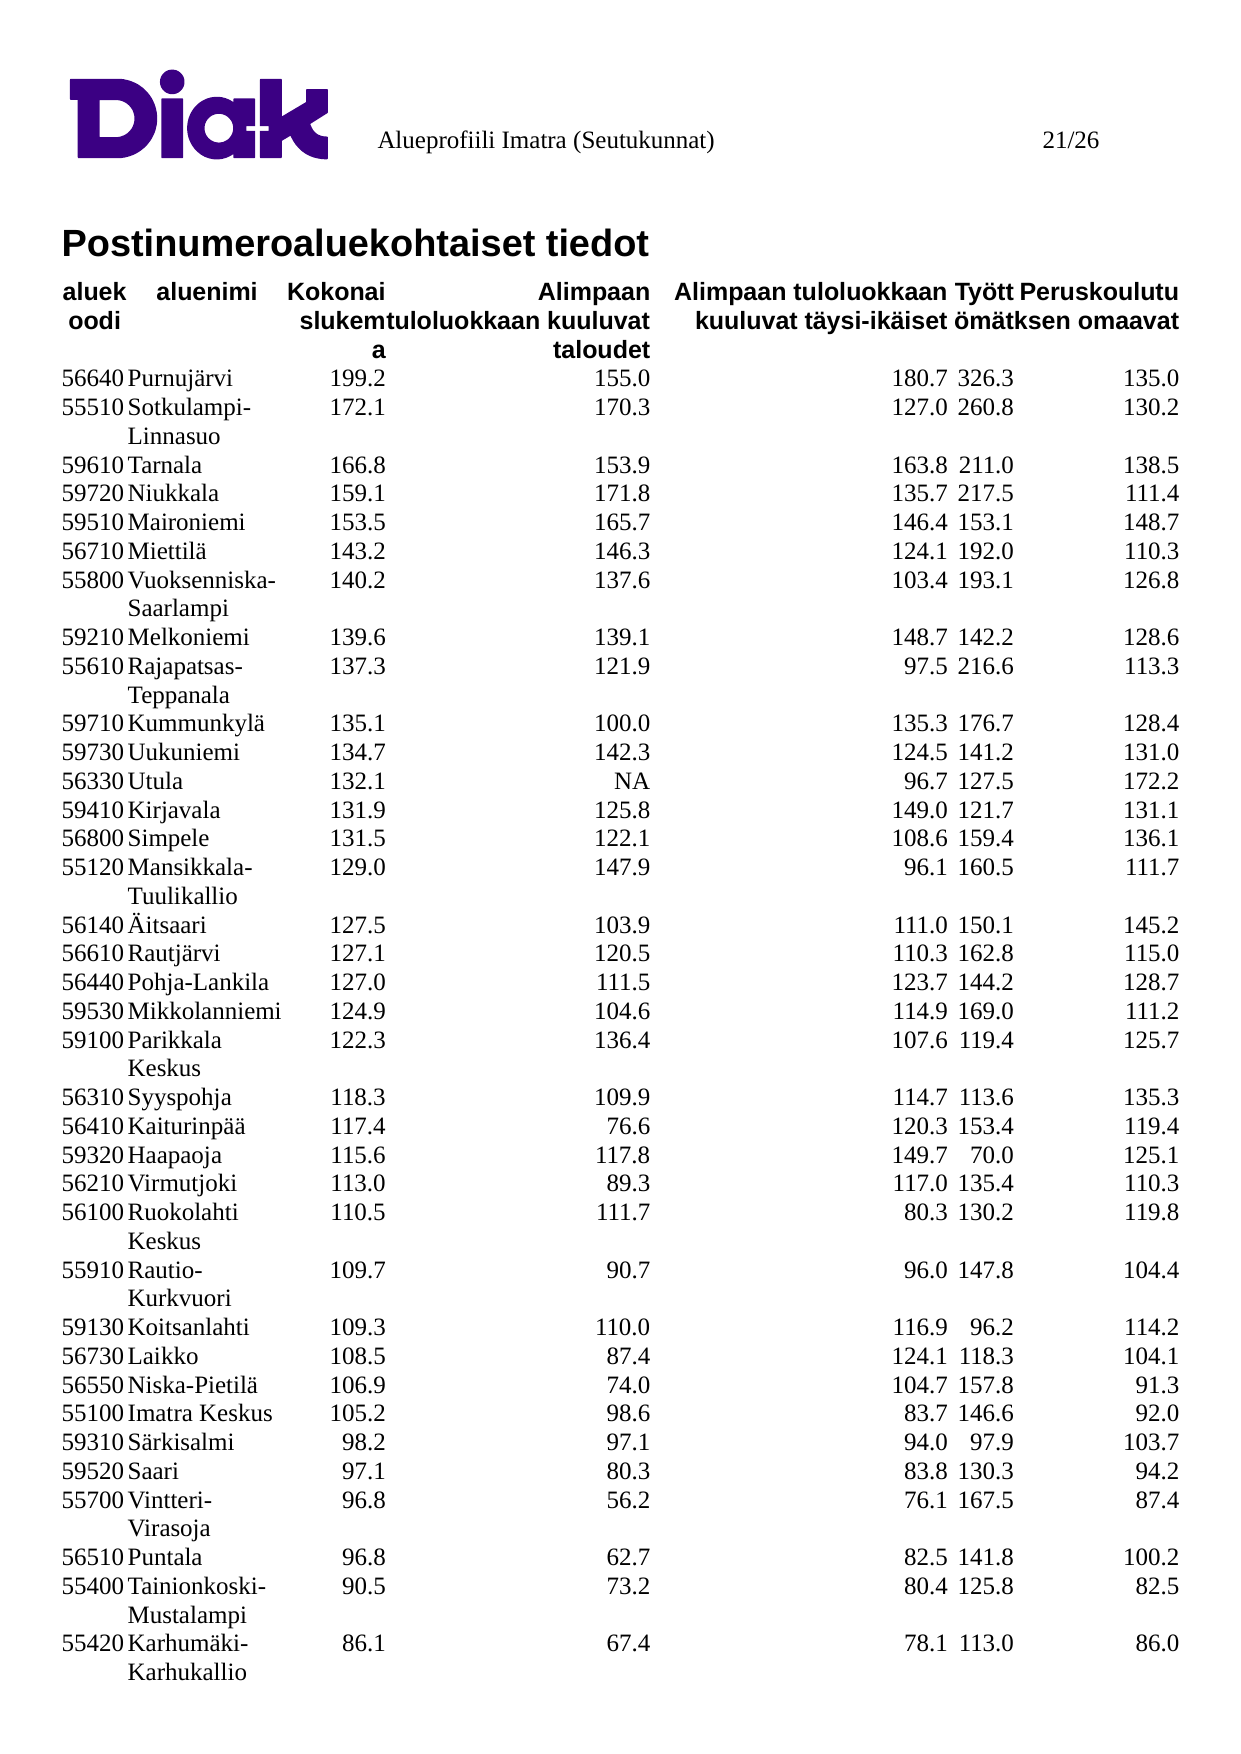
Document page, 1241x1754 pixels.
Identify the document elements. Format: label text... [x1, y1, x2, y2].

table_cell 67.4 [385, 1629, 650, 1686]
subtitle Postinumeroaluekohtaiset tiedot [61, 221, 1179, 265]
table_cell 59710 [61, 709, 127, 737]
table_cell 55420 [61, 1629, 127, 1686]
table_cell Mansikkala-Tuulikallio [128, 852, 286, 910]
table_cell 135.0 [1014, 364, 1179, 392]
table_cell 132.1 [286, 766, 385, 795]
table_cell 149.7 [650, 1140, 948, 1168]
table_cell 56710 [61, 536, 127, 565]
table_cell 136.4 [385, 1025, 650, 1082]
table_cell Vintteri-Virasoja [128, 1485, 286, 1542]
table_cell 110.3 [1014, 1169, 1179, 1197]
table_cell 139.6 [286, 622, 385, 651]
table_cell 139.1 [385, 622, 650, 651]
table_cell Kummunkylä [128, 709, 286, 737]
table_cell 153.1 [948, 507, 1014, 536]
table_cell 120.3 [650, 1111, 948, 1140]
table_cell 125.1 [1014, 1140, 1179, 1168]
table_cell 59730 [61, 737, 127, 766]
table_cell 55120 [61, 852, 127, 910]
table_cell 86.1 [286, 1629, 385, 1686]
table_cell 119.8 [1014, 1197, 1179, 1255]
table_cell 115.0 [1014, 939, 1179, 967]
table_cell 55700 [61, 1485, 127, 1542]
table_cell 150.1 [948, 910, 1014, 938]
table_cell 80.4 [650, 1571, 948, 1628]
table_cell 70.0 [948, 1140, 1014, 1168]
table_cell 108.6 [650, 824, 948, 852]
table_cell 199.2 [286, 364, 385, 392]
table_cell 74.0 [385, 1370, 650, 1398]
table_cell 165.7 [385, 507, 650, 536]
table_cell Rautjärvi [128, 939, 286, 967]
table_cell 55100 [61, 1399, 127, 1427]
table_header aluekoodi [61, 277, 127, 363]
table_cell 109.7 [286, 1255, 385, 1312]
table_cell 87.4 [1014, 1485, 1179, 1542]
table_cell Särkisalmi [128, 1427, 286, 1456]
table_cell Uukuniemi [128, 737, 286, 766]
table_cell 94.2 [1014, 1456, 1179, 1485]
table_cell 59320 [61, 1140, 127, 1168]
table_cell 121.7 [948, 795, 1014, 823]
table_cell 59510 [61, 507, 127, 536]
table_cell 111.4 [1014, 479, 1179, 507]
table_cell Äitsaari [128, 910, 286, 938]
table_cell 56730 [61, 1341, 127, 1370]
table_cell 104.4 [1014, 1255, 1179, 1312]
table_cell 59310 [61, 1427, 127, 1456]
table_cell Puntala [128, 1542, 286, 1571]
table_cell 127.0 [286, 967, 385, 996]
table_cell 56310 [61, 1082, 127, 1111]
table_cell 122.3 [286, 1025, 385, 1082]
table_cell 82.5 [1014, 1571, 1179, 1628]
table_cell 124.1 [650, 1341, 948, 1370]
table_cell 159.4 [948, 824, 1014, 852]
table_header Työttömät [948, 277, 1014, 363]
table_cell 91.3 [1014, 1370, 1179, 1398]
table_cell 114.7 [650, 1082, 948, 1111]
table_header aluenimi [128, 277, 286, 363]
table_cell 59520 [61, 1456, 127, 1485]
table_cell 131.0 [1014, 737, 1179, 766]
table_cell 113.0 [948, 1629, 1014, 1686]
table_cell 153.5 [286, 507, 385, 536]
table_cell 119.4 [1014, 1111, 1179, 1140]
table_cell 149.0 [650, 795, 948, 823]
table_cell 117.4 [286, 1111, 385, 1140]
table_cell 110.0 [385, 1312, 650, 1341]
table_cell Niska-Pietilä [128, 1370, 286, 1398]
table_header Alimpaan tuloluokkaan kuuluvat täysi-ikäiset [650, 277, 948, 363]
table_cell 155.0 [385, 364, 650, 392]
table_cell 109.3 [286, 1312, 385, 1341]
table_cell 110.3 [1014, 536, 1179, 565]
table_cell 117.0 [650, 1169, 948, 1197]
table_cell 56.2 [385, 1485, 650, 1542]
table_cell 111.7 [1014, 852, 1179, 910]
table_cell 56510 [61, 1542, 127, 1571]
table_cell Virmutjoki [128, 1169, 286, 1197]
table_cell 163.8 [650, 450, 948, 478]
table_cell Kaiturinpää [128, 1111, 286, 1140]
table_cell 118.3 [286, 1082, 385, 1111]
table_cell 180.7 [650, 364, 948, 392]
table_cell 176.7 [948, 709, 1014, 737]
table_cell 105.2 [286, 1399, 385, 1427]
table_cell 83.8 [650, 1456, 948, 1485]
table_cell 138.5 [1014, 450, 1179, 478]
table_cell 111.0 [650, 910, 948, 938]
table_cell 96.2 [948, 1312, 1014, 1341]
table_cell 59410 [61, 795, 127, 823]
table_cell 59100 [61, 1025, 127, 1082]
table_cell 142.3 [385, 737, 650, 766]
table_cell 103.7 [1014, 1427, 1179, 1456]
table_cell 109.9 [385, 1082, 650, 1111]
table_cell 130.3 [948, 1456, 1014, 1485]
table_cell 121.9 [385, 651, 650, 708]
table_cell 56640 [61, 364, 127, 392]
table_cell 130.2 [948, 1197, 1014, 1255]
table_cell 80.3 [385, 1456, 650, 1485]
table_cell 104.7 [650, 1370, 948, 1398]
table_cell Purnujärvi [128, 364, 286, 392]
table_cell 145.2 [1014, 910, 1179, 938]
table_cell Simpele [128, 824, 286, 852]
table_cell 111.5 [385, 967, 650, 996]
table_cell 170.3 [385, 392, 650, 450]
table_cell 127.0 [650, 392, 948, 450]
table_cell Kirjavala [128, 795, 286, 823]
table_cell 111.7 [385, 1197, 650, 1255]
table_cell 82.5 [650, 1542, 948, 1571]
table_cell 153.9 [385, 450, 650, 478]
table_cell 172.2 [1014, 766, 1179, 795]
table_cell 55400 [61, 1571, 127, 1628]
table_cell 110.5 [286, 1197, 385, 1255]
table_cell 55510 [61, 392, 127, 450]
table_cell 127.5 [286, 910, 385, 938]
table_cell 59130 [61, 1312, 127, 1341]
table_cell 103.9 [385, 910, 650, 938]
table_cell 113.6 [948, 1082, 1014, 1111]
table_cell 96.0 [650, 1255, 948, 1312]
table_cell 97.1 [286, 1456, 385, 1485]
table_cell 166.8 [286, 450, 385, 478]
table_cell 146.4 [650, 507, 948, 536]
table_cell 100.0 [385, 709, 650, 737]
table_cell Laikko [128, 1341, 286, 1370]
table_cell Miettilä [128, 536, 286, 565]
table_cell Haapaoja [128, 1140, 286, 1168]
table_cell 135.7 [650, 479, 948, 507]
table_cell 123.7 [650, 967, 948, 996]
table_cell 90.7 [385, 1255, 650, 1312]
table_cell 100.2 [1014, 1542, 1179, 1571]
table_cell 192.0 [948, 536, 1014, 565]
table_cell 59530 [61, 996, 127, 1025]
table_cell 76.6 [385, 1111, 650, 1140]
table_cell 59720 [61, 479, 127, 507]
table_cell 113.3 [1014, 651, 1179, 708]
table_cell 216.6 [948, 651, 1014, 708]
table_cell 119.4 [948, 1025, 1014, 1082]
table_cell 107.6 [650, 1025, 948, 1082]
table_cell Sotkulampi-Linnasuo [128, 392, 286, 450]
table_cell Karhumäki-Karhukallio [128, 1629, 286, 1686]
table_cell 111.2 [1014, 996, 1179, 1025]
table_cell 169.0 [948, 996, 1014, 1025]
table_cell 141.2 [948, 737, 1014, 766]
table_cell Maironiemi [128, 507, 286, 536]
table_cell 94.0 [650, 1427, 948, 1456]
table_cell 171.8 [385, 479, 650, 507]
table_cell 135.3 [1014, 1082, 1179, 1111]
table_cell 159.1 [286, 479, 385, 507]
table_cell 55610 [61, 651, 127, 708]
table_cell 98.2 [286, 1427, 385, 1456]
table_cell Vuoksenniska-Saarlampi [128, 565, 286, 622]
table_cell 131.5 [286, 824, 385, 852]
table_cell 125.7 [1014, 1025, 1179, 1082]
table_cell 98.6 [385, 1399, 650, 1427]
table_cell 56550 [61, 1370, 127, 1398]
table_cell 56440 [61, 967, 127, 996]
table_cell 153.4 [948, 1111, 1014, 1140]
table_cell Melkoniemi [128, 622, 286, 651]
table_cell 147.9 [385, 852, 650, 910]
table_cell 97.9 [948, 1427, 1014, 1456]
table_cell 90.5 [286, 1571, 385, 1628]
table_cell 114.9 [650, 996, 948, 1025]
table_cell 96.8 [286, 1542, 385, 1571]
table_cell 96.8 [286, 1485, 385, 1542]
table_cell 56210 [61, 1169, 127, 1197]
table_cell 146.3 [385, 536, 650, 565]
table_cell 108.5 [286, 1341, 385, 1370]
table_cell 56610 [61, 939, 127, 967]
table_cell 125.8 [948, 1571, 1014, 1628]
table_cell Tainionkoski-Mustalampi [128, 1571, 286, 1628]
table_cell 89.3 [385, 1169, 650, 1197]
table_cell 103.4 [650, 565, 948, 622]
table_cell 83.7 [650, 1399, 948, 1427]
table_cell 56140 [61, 910, 127, 938]
table_cell 129.0 [286, 852, 385, 910]
table_cell 137.6 [385, 565, 650, 622]
table_cell 55800 [61, 565, 127, 622]
table_cell Parikkala Keskus [128, 1025, 286, 1082]
table_cell 97.5 [650, 651, 948, 708]
table_cell 137.3 [286, 651, 385, 708]
table_cell 157.8 [948, 1370, 1014, 1398]
table_cell Saari [128, 1456, 286, 1485]
table_cell 126.8 [1014, 565, 1179, 622]
table_cell 141.8 [948, 1542, 1014, 1571]
table_cell 59610 [61, 450, 127, 478]
table_cell 124.9 [286, 996, 385, 1025]
table_cell 148.7 [1014, 507, 1179, 536]
table_cell 127.5 [948, 766, 1014, 795]
table_cell 55910 [61, 1255, 127, 1312]
table_cell 131.1 [1014, 795, 1179, 823]
table_cell 124.1 [650, 536, 948, 565]
table_cell 128.7 [1014, 967, 1179, 996]
table_cell 62.7 [385, 1542, 650, 1571]
table_cell 144.2 [948, 967, 1014, 996]
table_cell 136.1 [1014, 824, 1179, 852]
table_cell 104.6 [385, 996, 650, 1025]
table_cell 97.1 [385, 1427, 650, 1456]
table_cell 92.0 [1014, 1399, 1179, 1427]
table_cell 56410 [61, 1111, 127, 1140]
table_cell 56800 [61, 824, 127, 852]
table_cell 110.3 [650, 939, 948, 967]
table_cell 128.6 [1014, 622, 1179, 651]
table_cell 122.1 [385, 824, 650, 852]
table_header Kokonaislukema [286, 277, 385, 363]
table_cell 104.1 [1014, 1341, 1179, 1370]
table_cell Ruokolahti Keskus [128, 1197, 286, 1255]
table_cell 87.4 [385, 1341, 650, 1370]
table_cell Tarnala [128, 450, 286, 478]
table_cell 113.0 [286, 1169, 385, 1197]
table_cell 167.5 [948, 1485, 1014, 1542]
table_cell 162.8 [948, 939, 1014, 967]
table_header Alimpaan tuloluokkaan kuuluvat taloudet [385, 277, 650, 363]
table_cell 135.3 [650, 709, 948, 737]
table_cell 193.1 [948, 565, 1014, 622]
table_cell 134.7 [286, 737, 385, 766]
table_cell 146.6 [948, 1399, 1014, 1427]
table_cell NA [385, 766, 650, 795]
table_cell Syyspohja [128, 1082, 286, 1111]
table_cell 124.5 [650, 737, 948, 766]
table_cell 130.2 [1014, 392, 1179, 450]
table_cell Rajapatsas-Teppanala [128, 651, 286, 708]
table_cell Niukkala [128, 479, 286, 507]
table_cell 118.3 [948, 1341, 1014, 1370]
table_cell 140.2 [286, 565, 385, 622]
table_cell 115.6 [286, 1140, 385, 1168]
table_cell Rautio-Kurkvuori [128, 1255, 286, 1312]
table_cell 172.1 [286, 392, 385, 450]
table_cell 127.1 [286, 939, 385, 967]
table_cell Utula [128, 766, 286, 795]
table_cell 76.1 [650, 1485, 948, 1542]
table_cell 128.4 [1014, 709, 1179, 737]
table_cell 80.3 [650, 1197, 948, 1255]
table_cell 125.8 [385, 795, 650, 823]
table_cell 73.2 [385, 1571, 650, 1628]
table_cell Pohja-Lankila [128, 967, 286, 996]
table_cell 106.9 [286, 1370, 385, 1398]
table_cell 120.5 [385, 939, 650, 967]
table_cell 326.3 [948, 364, 1014, 392]
table_cell 147.8 [948, 1255, 1014, 1312]
table_cell 96.7 [650, 766, 948, 795]
table_cell 135.4 [948, 1169, 1014, 1197]
table_header Peruskoulutuksen omaavat [1014, 277, 1179, 363]
table_cell 143.2 [286, 536, 385, 565]
table_cell 78.1 [650, 1629, 948, 1686]
table_cell Mikkolanniemi [128, 996, 286, 1025]
table_cell 260.8 [948, 392, 1014, 450]
table_cell Imatra Keskus [128, 1399, 286, 1427]
table_cell 217.5 [948, 479, 1014, 507]
table_cell 160.5 [948, 852, 1014, 910]
table_cell 117.8 [385, 1140, 650, 1168]
table_cell 135.1 [286, 709, 385, 737]
table_cell 131.9 [286, 795, 385, 823]
table_cell 148.7 [650, 622, 948, 651]
table_cell Koitsanlahti [128, 1312, 286, 1341]
table_cell 56330 [61, 766, 127, 795]
table_cell 56100 [61, 1197, 127, 1255]
table_cell 142.2 [948, 622, 1014, 651]
table_cell 59210 [61, 622, 127, 651]
table_cell 86.0 [1014, 1629, 1179, 1686]
table_cell 114.2 [1014, 1312, 1179, 1341]
table_cell 116.9 [650, 1312, 948, 1341]
table_cell 96.1 [650, 852, 948, 910]
table_cell 211.0 [948, 450, 1014, 478]
